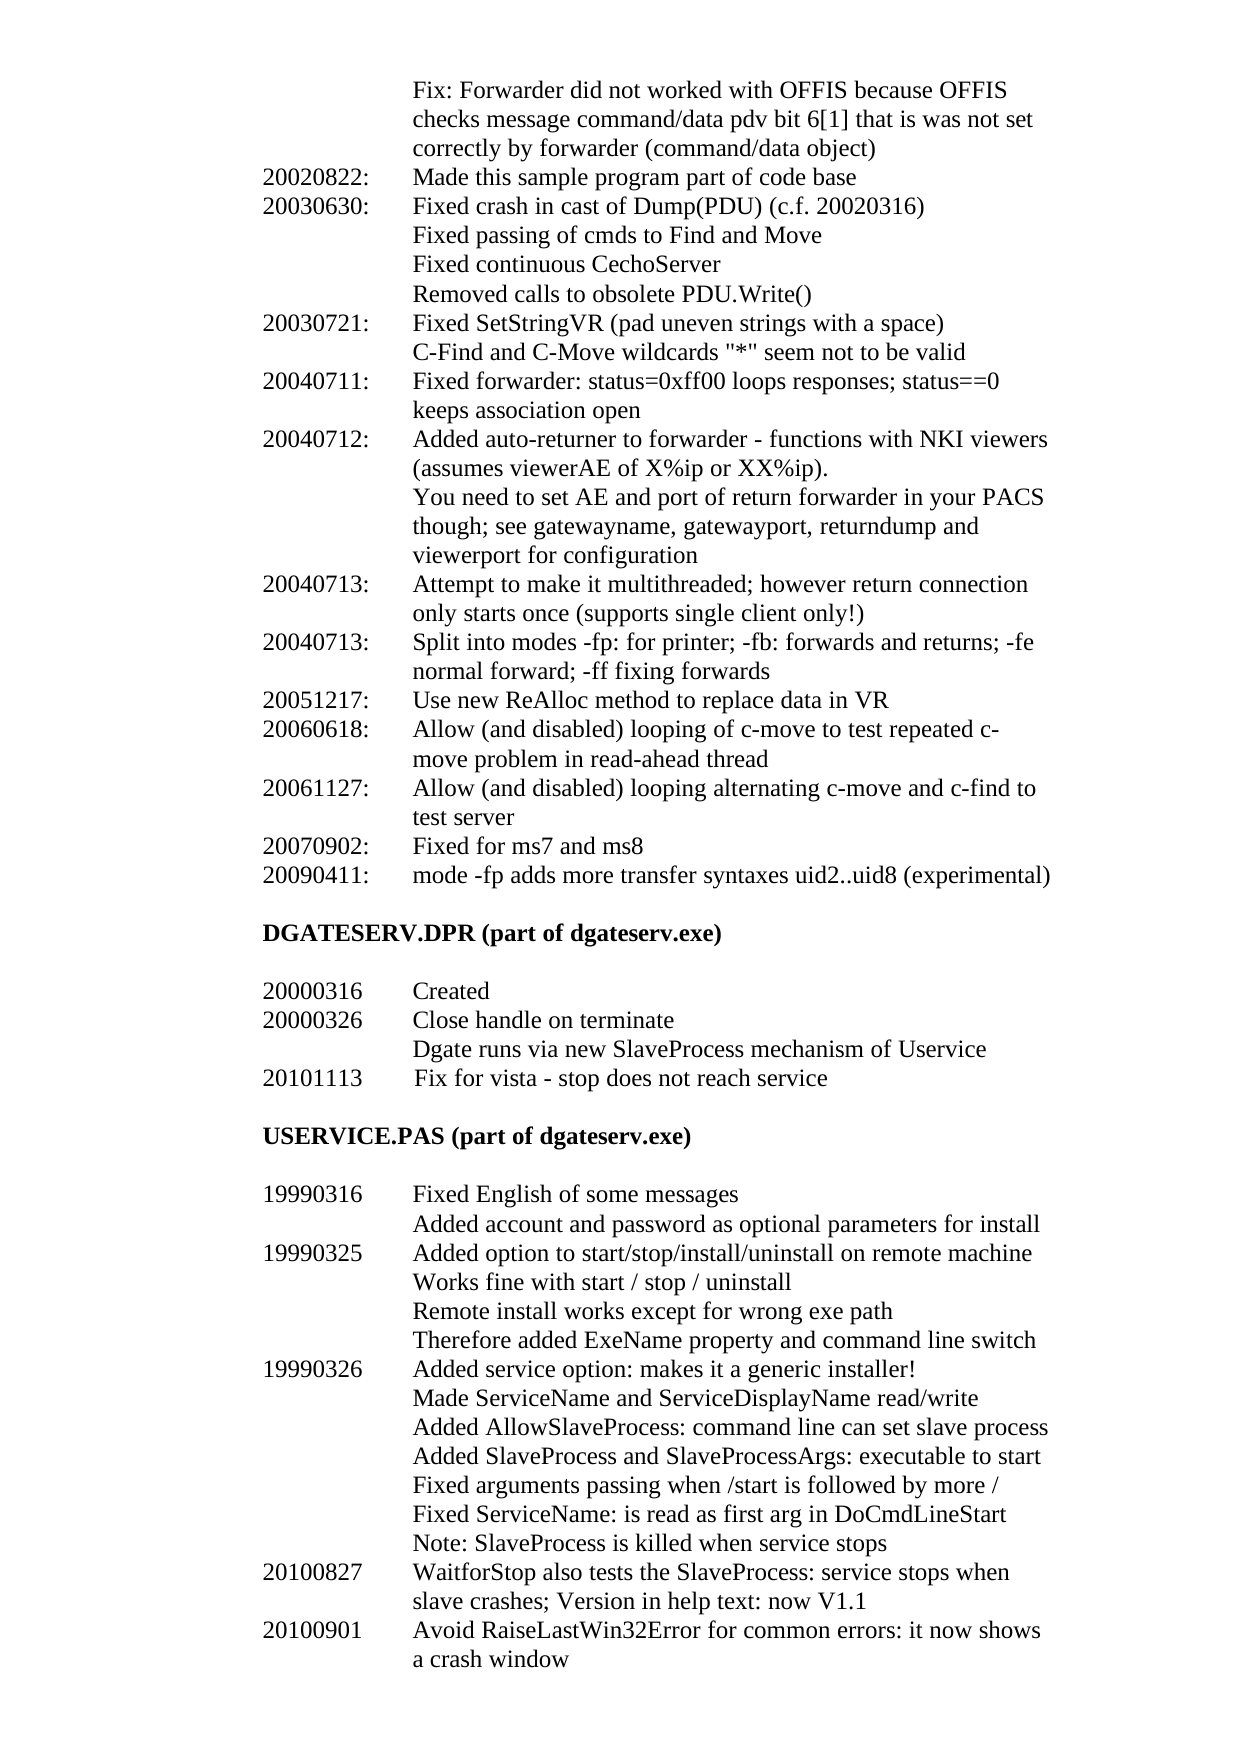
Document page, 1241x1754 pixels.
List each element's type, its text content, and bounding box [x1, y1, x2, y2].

text 20030721: Fixed SetStringVR (pad uneven strings with a space) C-Find and C-Move wildcards "*" seem not to be valid [187, 307, 1053, 366]
text Added AllowSlaveProcess: command line can set slave process [337, 1412, 1053, 1441]
text Fixed arguments passing when /start is followed by more / [337, 1470, 1053, 1499]
text Fix: Forwarder did not worked with OFFIS because OFFIS checks message command/data pdv bit 6[1] that is was not set correctly by forwarder (command/data object) [412, 75, 1053, 162]
text USERVICE.PAS (part of dgateserv.exe) [187, 1121, 1053, 1150]
text 19990316 Fixed English of some messages Added account and password as optional parameters for install [262, 1179, 1053, 1237]
text 20030630: Fixed crash in cast of Dump(PDU) (c.f. 20020316) Fixed passing of cmds to Find and Move Fixed continuous CechoServer Removed calls to obsolete PDU.Write() [187, 191, 1053, 307]
text You need to set AE and port of return forwarder in your PACS though; see gatewayname, gatewayport, returndump and viewerport for configuration [412, 482, 1053, 569]
text 20100827 WaitforStop also tests the SlaveProcess: service stops when slave crashes; Version in help text: now V1.1 [187, 1557, 1053, 1615]
text 20000316 Created [187, 976, 1053, 1005]
text 20070902: Fixed for ms7 and ms8 [187, 831, 1053, 860]
text Note: SlaveProcess is killed when service stops [337, 1528, 1053, 1557]
text DGATESERV.DPR (part of dgateserv.exe) [187, 918, 1053, 947]
text 19990325 Added option to start/stop/install/uninstall on remote machine Works fine with start / stop / uninstall Remote install works except for wrong exe path Therefore added ExeName property and command line switch [262, 1237, 1053, 1354]
text 20090411: mode -fp adds more transfer syntaxes uid2..uid8 (experimental) [187, 860, 1053, 889]
text 20040711: Fixed forwarder: status=0xff00 loops responses; status==0 keeps association open [187, 366, 1053, 424]
text 20060618: Allow (and disabled) looping of c-move to test repeated c-move problem in read-ahead thread [187, 714, 1053, 772]
text 20000326 Close handle on terminate Dgate runs via new SlaveProcess mechanism of Uservice [262, 1005, 1053, 1063]
text 20061127: Allow (and disabled) looping alternating c-move and c-find to test server [187, 772, 1053, 831]
text 20100901 Avoid RaiseLastWin32Error for common errors: it now shows a crash window [187, 1615, 1053, 1673]
text 19990326 Added service option: makes it a generic installer! Made ServiceName and ServiceDisplayName read/write [262, 1354, 1053, 1412]
text 20051217: Use new ReAlloc method to replace data in VR [187, 685, 1053, 714]
text 20101113 Fix for vista - stop does not reach service [262, 1063, 1053, 1092]
text 20040712: Added auto-returner to forwarder - functions with NKI viewers (assumes viewerAE of X%ip or XX%ip). [187, 424, 1053, 482]
text 20040713: Attempt to make it multithreaded; however return connection only starts once (supports single client only!) [187, 569, 1053, 627]
text 20040713: Split into modes -fp: for printer; -fb: forwards and returns; -fe normal forward; -ff fixing forwards [187, 627, 1053, 685]
text 20020822: Made this sample program part of code base [187, 162, 1053, 191]
text Added SlaveProcess and SlaveProcessArgs: executable to start [337, 1441, 1053, 1470]
text Fixed ServiceName: is read as first arg in DoCmdLineStart [337, 1499, 1053, 1528]
